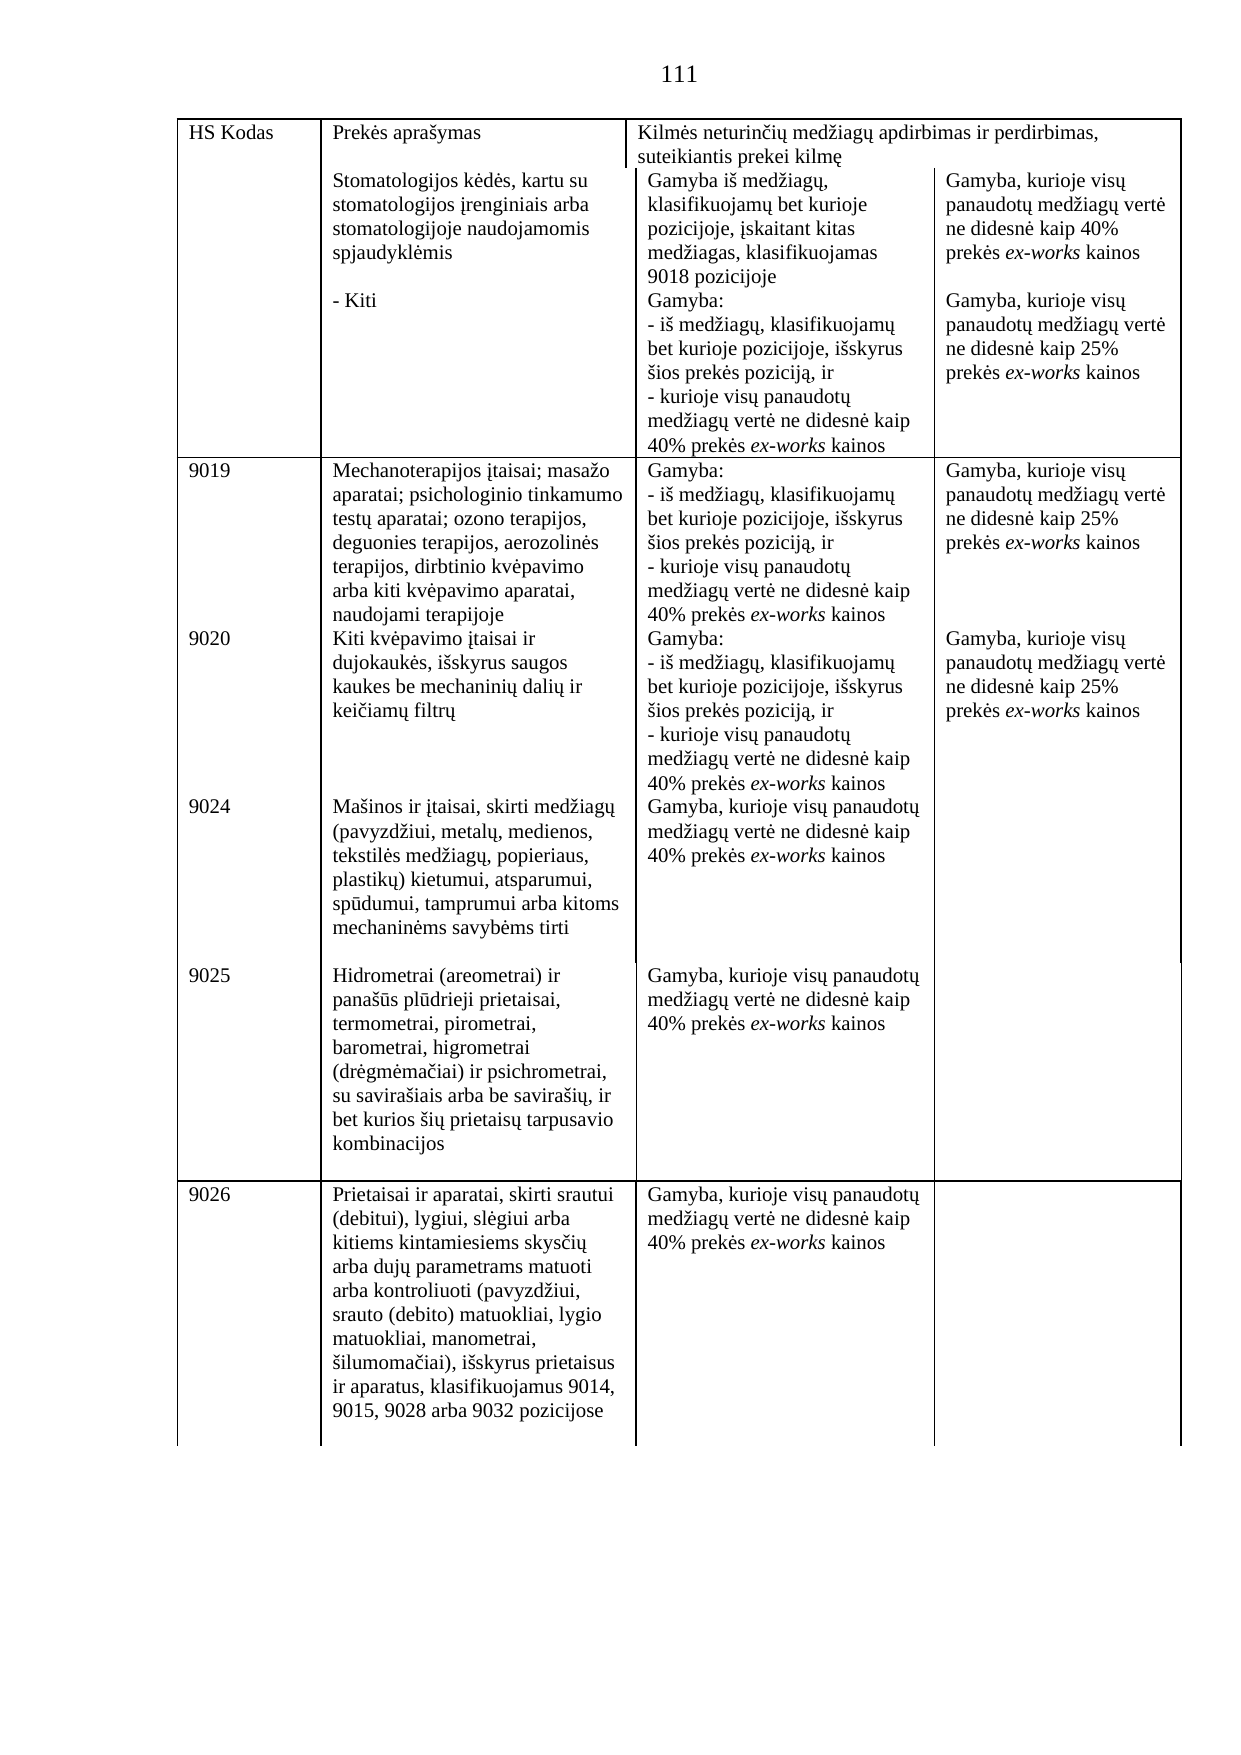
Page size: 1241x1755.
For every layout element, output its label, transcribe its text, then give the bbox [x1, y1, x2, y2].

table_cell Prietaisai ir aparatai, skirti srautui (debitui), lygiui, slėgiui arba kitiems kintamiesiems skysčių arba dujų parametrams matuoti arba kontroliuoti (pavyzdžiui, srauto (debito) matuokliai, lygio matuokliai, manometrai, šilumomačiai), išskyrus prietaisus ir aparatus, klasifikuojamus 9014, 9015, 9028 arba 9032 pozicijose [322, 1182, 635, 1446]
table_cell Gamyba: - iš medžiagų, klasifikuojamų bet kurioje pozicijoje, išskyrus šios prekės poziciją, ir - kurioje visų panaudotų medžiagų vertė ne didesnė kaip 40% prekės ex-works kainos [637, 288, 934, 457]
table_cell Gamyba, kurioje visų panaudotų medžiagų vertė ne didesnė kaip 40% prekės ex-works kainos [637, 963, 934, 1179]
table_cell Gamyba, kurioje visų panaudotų medžiagų vertė ne didesnė kaip 25% prekės ex-works kainos [935, 626, 1180, 794]
table_cell Gamyba, kurioje visų panaudotų medžiagų vertė ne didesnė kaip 40% prekės ex-works kainos [637, 795, 934, 963]
table_cell Gamyba, kurioje visų panaudotų medžiagų vertė ne didesnė kaip 25% prekės ex-works kainos [935, 458, 1180, 626]
table_cell 9026 [178, 1182, 320, 1446]
table_cell Kiti kvėpavimo įtaisai ir dujokaukės, išskyrus saugos kaukes be mechaninių dalių ir keičiamų filtrų [322, 626, 635, 794]
table_cell [178, 288, 320, 457]
table_cell Hidrometrai (areometrai) ir panašūs plūdrieji prietaisai, termometrai, pirometrai, barometrai, higrometrai (drėgmėmačiai) ir psichrometrai, su savirašiais arba be savirašių, ir bet kurios šių prietaisų tarpusavio kombinacijos [322, 963, 636, 1179]
table_cell Gamyba: - iš medžiagų, klasifikuojamų bet kurioje pozicijoje, išskyrus šios prekės poziciją, ir - kurioje visų panaudotų medžiagų vertė ne didesnė kaip 40% prekės ex-works kainos [637, 626, 934, 794]
table_cell Gamyba, kurioje visų panaudotų medžiagų vertė ne didesnė kaip 25% prekės ex-works kainos [935, 288, 1180, 457]
table_cell Stomatologijos kėdės, kartu su stomatologijos įrenginiais arba stomatologijoje naudojamomis spjaudyklėmis [322, 168, 635, 288]
table_cell Gamyba iš medžiagų, klasifikuojamų bet kurioje pozicijoje, įskaitant kitas medžiagas, klasifikuojamas 9018 pozicijoje [637, 168, 934, 288]
table_cell [178, 168, 320, 288]
table_cell Gamyba: - iš medžiagų, klasifikuojamų bet kurioje pozicijoje, išskyrus šios prekės poziciją, ir - kurioje visų panaudotų medžiagų vertė ne didesnė kaip 40% prekės ex-works kainos [637, 458, 934, 626]
table_cell Gamyba, kurioje visų panaudotų medžiagų vertė ne didesnė kaip 40% prekės ex-works kainos [935, 168, 1180, 288]
table_header HS Kodas [178, 120, 320, 168]
table_cell 9024 [178, 795, 320, 963]
table_cell 9019 [178, 458, 320, 626]
table_cell Mechanoterapijos įtaisai; masažo aparatai; psichologinio tinkamumo testų aparatai; ozono terapijos, deguonies terapijos, aerozolinės terapijos, dirbtinio kvėpavimo arba kiti kvėpavimo aparatai, naudojami terapijoje [322, 458, 635, 626]
table_cell [935, 963, 1181, 1179]
table_cell [935, 1182, 1180, 1446]
table_header Kilmės neturinčių medžiagų apdirbimas ir perdirbimas, suteikiantis prekei kilmę [627, 120, 1180, 168]
table_cell Mašinos ir įtaisai, skirti medžiagų (pavyzdžiui, metalų, medienos, tekstilės medžiagų, popieriaus, plastikų) kietumui, atsparumui, spūdumui, tamprumui arba kitoms mechaninėms savybėms tirti [322, 795, 635, 963]
table_cell [935, 795, 1180, 963]
table_cell Gamyba, kurioje visų panaudotų medžiagų vertė ne didesnė kaip 40% prekės ex-works kainos [637, 1182, 934, 1446]
table_header Prekės aprašymas [322, 120, 625, 168]
table_cell 9020 [178, 626, 320, 794]
table_cell 9025 [178, 963, 320, 1179]
table_cell - Kiti [322, 288, 635, 457]
